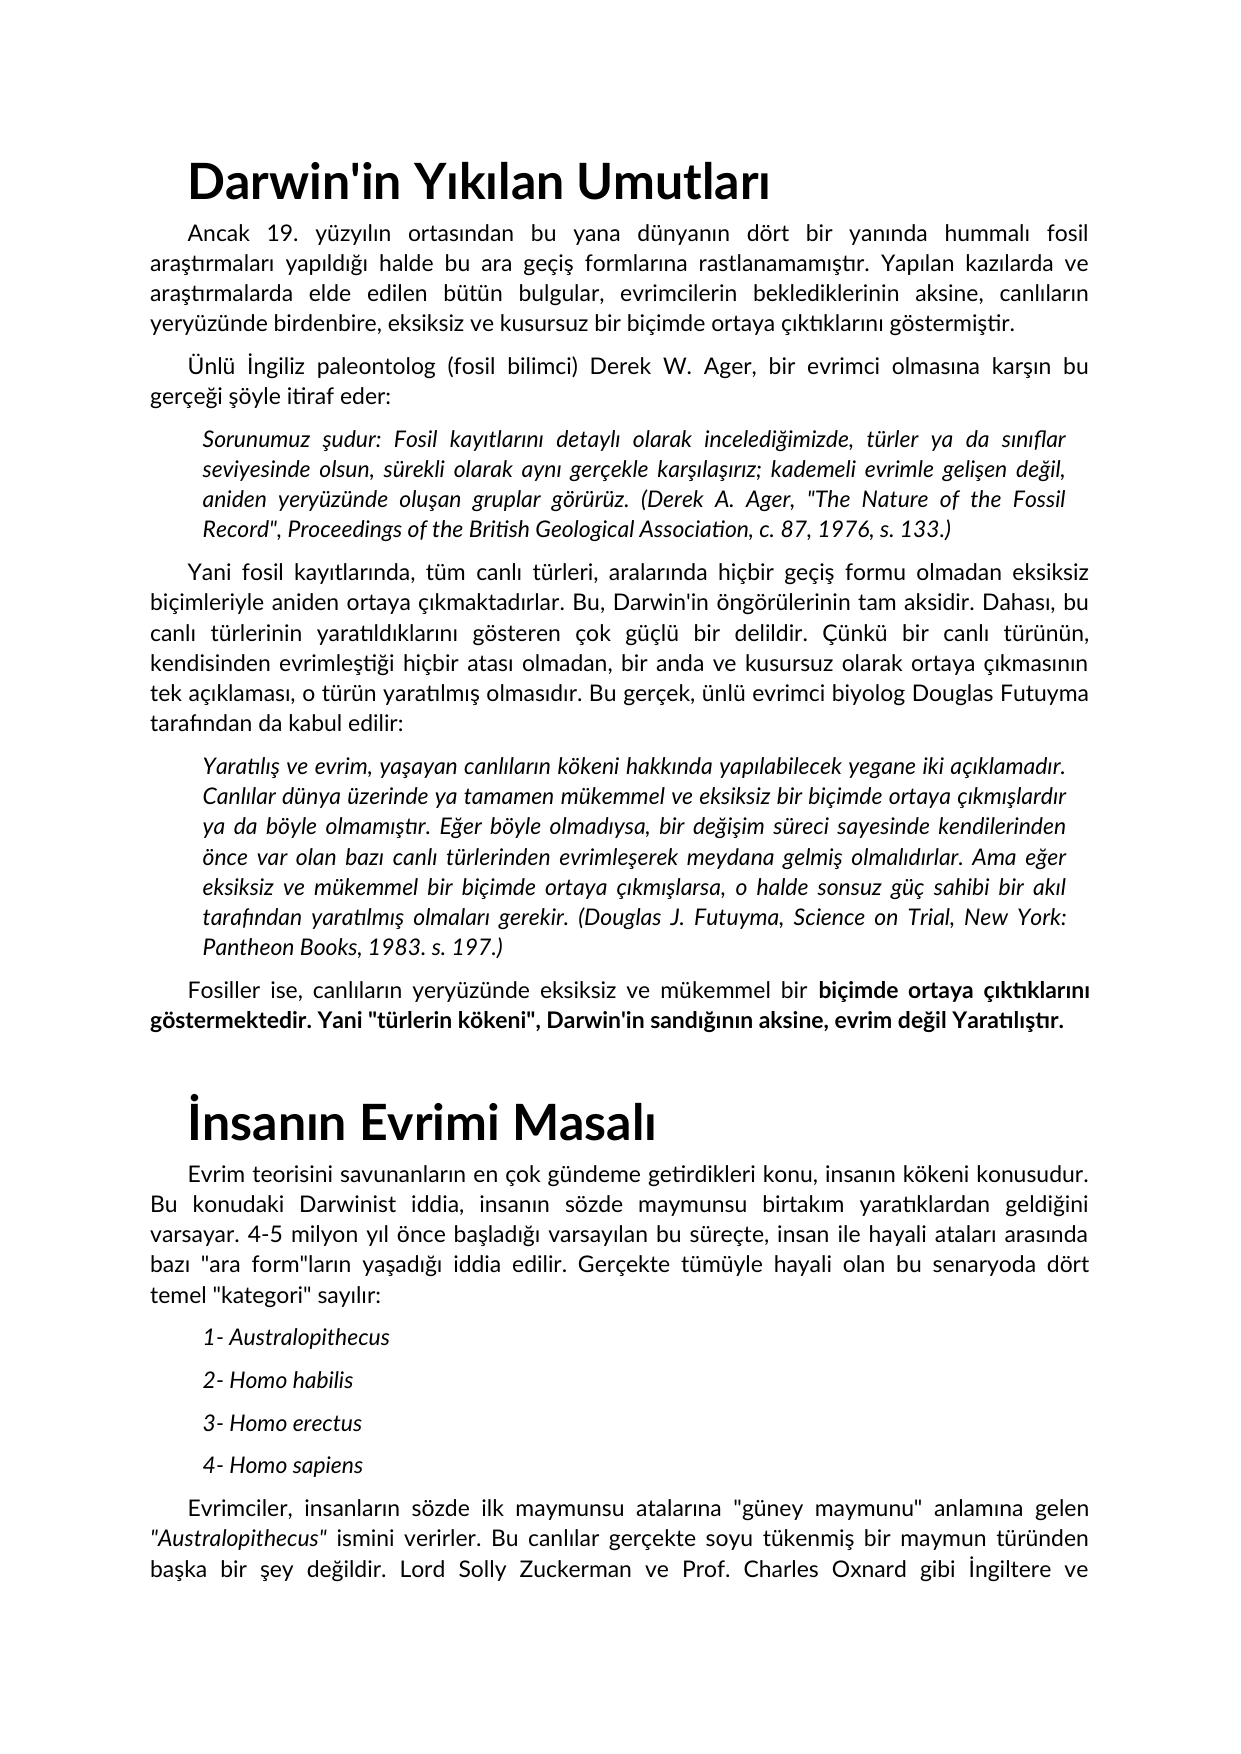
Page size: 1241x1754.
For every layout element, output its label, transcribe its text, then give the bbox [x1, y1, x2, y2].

subtitle İnsanın Evrimi Masalı [187, 1091, 1090, 1151]
subtitle Darwin'in Yıkılan Umutları [187, 150, 1090, 210]
text Fosiller ise, canlıların yeryüzünde eksiksiz ve mükemmel bir biçimde ortaya çıktıklarını göstermektedir. Yani "türlerin kökeni", Darwin'in sandığının aksine, evrim değil Yaratılıştır. [150, 976, 1090, 1033]
text Yaratılış ve evrim, yaşayan canlıların kökeni hakkında yapılabilecek yegane iki açıklamadır. Canlılar dünya üzerinde ya tamamen mükemmel ve eksiksiz bir biçimde ortaya çıkmışlardır ya da böyle olmamıştır. Eğer böyle olmadıysa, bir değişim süreci sayesinde kendilerinden önce var olan bazı canlı türlerinden evrimleşerek meydana gelmiş olmalıdırlar. Ama eğer eksiksiz ve mükemmel bir biçimde ortaya çıkmışlarsa, o halde sonsuz güç sahibi bir akıl tarafından yaratılmış olmaları gerekir. (Douglas J. Futuyma, Science on Trial, New York: Pantheon Books, 1983. s. 197.) [202, 752, 1068, 960]
text 2- Homo habilis [202, 1366, 1068, 1393]
text Sorunumuz şudur: Fosil kayıtlarını detaylı olarak incelediğimizde, türler ya da sınıflar seviyesinde olsun, sürekli olarak aynı gerçekle karşılaşırız; kademeli evrimle gelişen değil, aniden yeryüzünde oluşan gruplar görürüz. (Derek A. Ager, "The Nature of the Fossil Record", Proceedings of the British Geological Association, c. 87, 1976, s. 133.) [202, 424, 1068, 543]
text Yani fosil kayıtlarında, tüm canlı türleri, aralarında hiçbir geçiş formu olmadan eksiksiz biçimleriyle aniden ortaya çıkmaktadırlar. Bu, Darwin'in öngörülerinin tam aksidir. Dahası, bu canlı türlerinin yaratıldıklarını gösteren çok güçlü bir delildir. Çünkü bir canlı türünün, kendisinden evrimleştiği hiçbir atası olmadan, bir anda ve kusursuz olarak ortaya çıkmasının tek açıklaması, o türün yaratılmış olmasıdır. Bu gerçek, ünlü evrimci biyolog Douglas Futuyma tarafından da kabul edilir: [150, 558, 1090, 736]
text 1- Australopithecus [202, 1323, 1068, 1351]
text Ünlü İngiliz paleontolog (fosil bilimci) Derek W. Ager, bir evrimci olmasına karşın bu gerçeği şöyle itiraf eder: [150, 352, 1090, 409]
text 4- Homo sapiens [202, 1451, 1068, 1479]
text Evrimciler, insanların sözde ilk maymunsu atalarına "güney maymunu" anlamına gelen "Australopithecus" ismini verirler. Bu canlılar gerçekte soyu tükenmiş bir maymun türünden başka bir şey değildir. Lord Solly Zuckerman ve Prof. Charles Oxnard gibi İngiltere ve [150, 1494, 1090, 1582]
text 3- Homo erectus [202, 1408, 1068, 1436]
text Ancak 19. yüzyılın ortasından bu yana dünyanın dört bir yanında hummalı fosil araştırmaları yapıldığı halde bu ara geçiş formlarına rastlanamamıştır. Yapılan kazılarda ve araştırmalarda elde edilen bütün bulgular, evrimcilerin beklediklerinin aksine, canlıların yeryüzünde birdenbire, eksiksiz ve kusursuz bir biçimde ortaya çıktıklarını göstermiştir. [150, 218, 1090, 336]
text Evrim teorisini savunanların en çok gündeme getirdikleri konu, insanın kökeni konusudur. Bu konudaki Darwinist iddia, insanın sözde maymunsu birtakım yaratıklardan geldiğini varsayar. 4-5 milyon yıl önce başladığı varsayılan bu süreçte, insan ile hayali ataları arasında bazı "ara form"ların yaşadığı iddia edilir. Gerçekte tümüyle hayali olan bu senaryoda dört temel "kategori" sayılır: [150, 1159, 1090, 1308]
